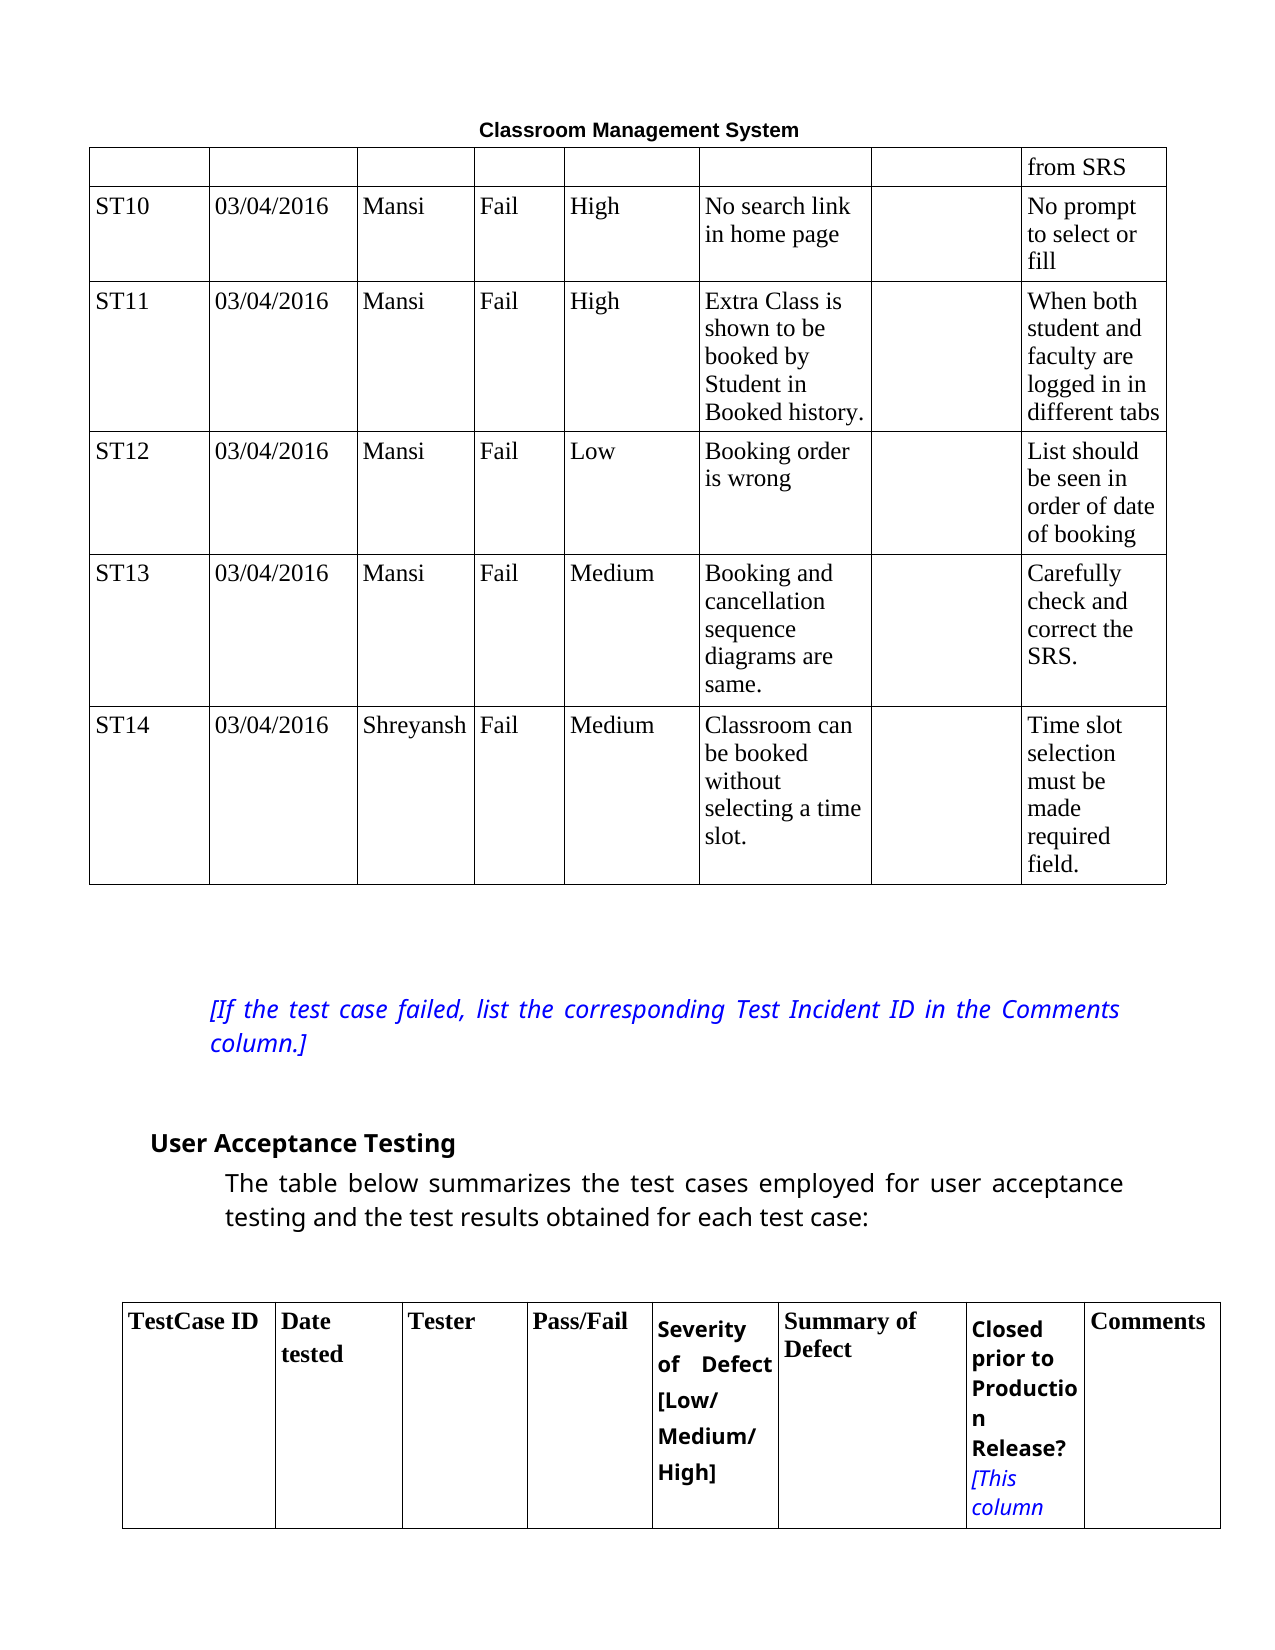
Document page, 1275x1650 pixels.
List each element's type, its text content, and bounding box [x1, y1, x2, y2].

table_cell List should be seen in order of date of booking [1022, 432, 1166, 553]
table_cell ST10 [90, 187, 209, 281]
table_cell ST11 [90, 282, 209, 431]
table_cell 03/04/2016 [210, 707, 357, 883]
table_cell Fail [475, 432, 564, 553]
table_cell Carefully check and correct the SRS. [1022, 555, 1166, 706]
table_header TestCase ID [123, 1303, 275, 1528]
table_cell Shreyansh [358, 707, 474, 883]
text [If the test case failed, list the corresponding Test Incident ID in the Comments column.] [210, 992, 1125, 1060]
table_cell from SRS [1022, 148, 1166, 186]
table_cell [700, 148, 871, 186]
table_header Severity of Defect [Low/ Medium/ High] [653, 1303, 778, 1528]
table_cell Mansi [358, 432, 474, 553]
table_cell [358, 148, 474, 186]
table_cell Time slot selection must be made required field. [1022, 707, 1166, 883]
table_header Date tested [276, 1303, 402, 1528]
table_cell [872, 555, 1021, 706]
table_cell Mansi [358, 555, 474, 706]
table_cell Mansi [358, 187, 474, 281]
table_cell 03/04/2016 [210, 432, 357, 553]
table_cell 03/04/2016 [210, 187, 357, 281]
table_cell ST13 [90, 555, 209, 706]
table_cell Low [565, 432, 699, 553]
table_cell Fail [475, 187, 564, 281]
table_header Pass/Fail [528, 1303, 652, 1528]
table_cell [565, 148, 699, 186]
table_cell [872, 148, 1021, 186]
table_header Comments [1085, 1303, 1220, 1528]
table_cell [872, 282, 1021, 431]
table_cell Fail [475, 707, 564, 883]
table_cell ST12 [90, 432, 209, 553]
table_cell Medium [565, 555, 699, 706]
table_cell [210, 148, 357, 186]
table_cell Fail [475, 555, 564, 706]
table_cell Fail [475, 282, 564, 431]
text The table below summarizes the test cases employed for user acceptance testing and the test results obtained for each test case: [225, 1166, 1125, 1234]
table_cell Extra Class is shown to be booked by Student in Booked history. [700, 282, 871, 431]
table_cell Mansi [358, 282, 474, 431]
table_cell No prompt to select or fill [1022, 187, 1166, 281]
table_cell High [565, 282, 699, 431]
table_header Summary of Defect [779, 1303, 966, 1528]
table_cell Classroom can be booked without selecting a time slot. [700, 707, 871, 883]
table_cell [872, 187, 1021, 281]
table_cell High [565, 187, 699, 281]
table_cell [475, 148, 564, 186]
table_cell [90, 148, 209, 186]
table_cell When both student and faculty are logged in in different tabs [1022, 282, 1166, 431]
table_cell [872, 707, 1021, 883]
table_cell 03/04/2016 [210, 282, 357, 431]
table_cell 03/04/2016 [210, 555, 357, 706]
table_cell No search link in home page [700, 187, 871, 281]
table_cell Booking order is wrong [700, 432, 871, 553]
table_cell ST14 [90, 707, 209, 883]
subtitle User Acceptance Testing [150, 1125, 1125, 1159]
table_header Tester [403, 1303, 527, 1528]
table_cell Booking and cancellation sequence diagrams are same. [700, 555, 871, 706]
table_header Closed prior to Production Release? [This column [967, 1303, 1084, 1528]
table_cell [872, 432, 1021, 553]
table_cell Medium [565, 707, 699, 883]
